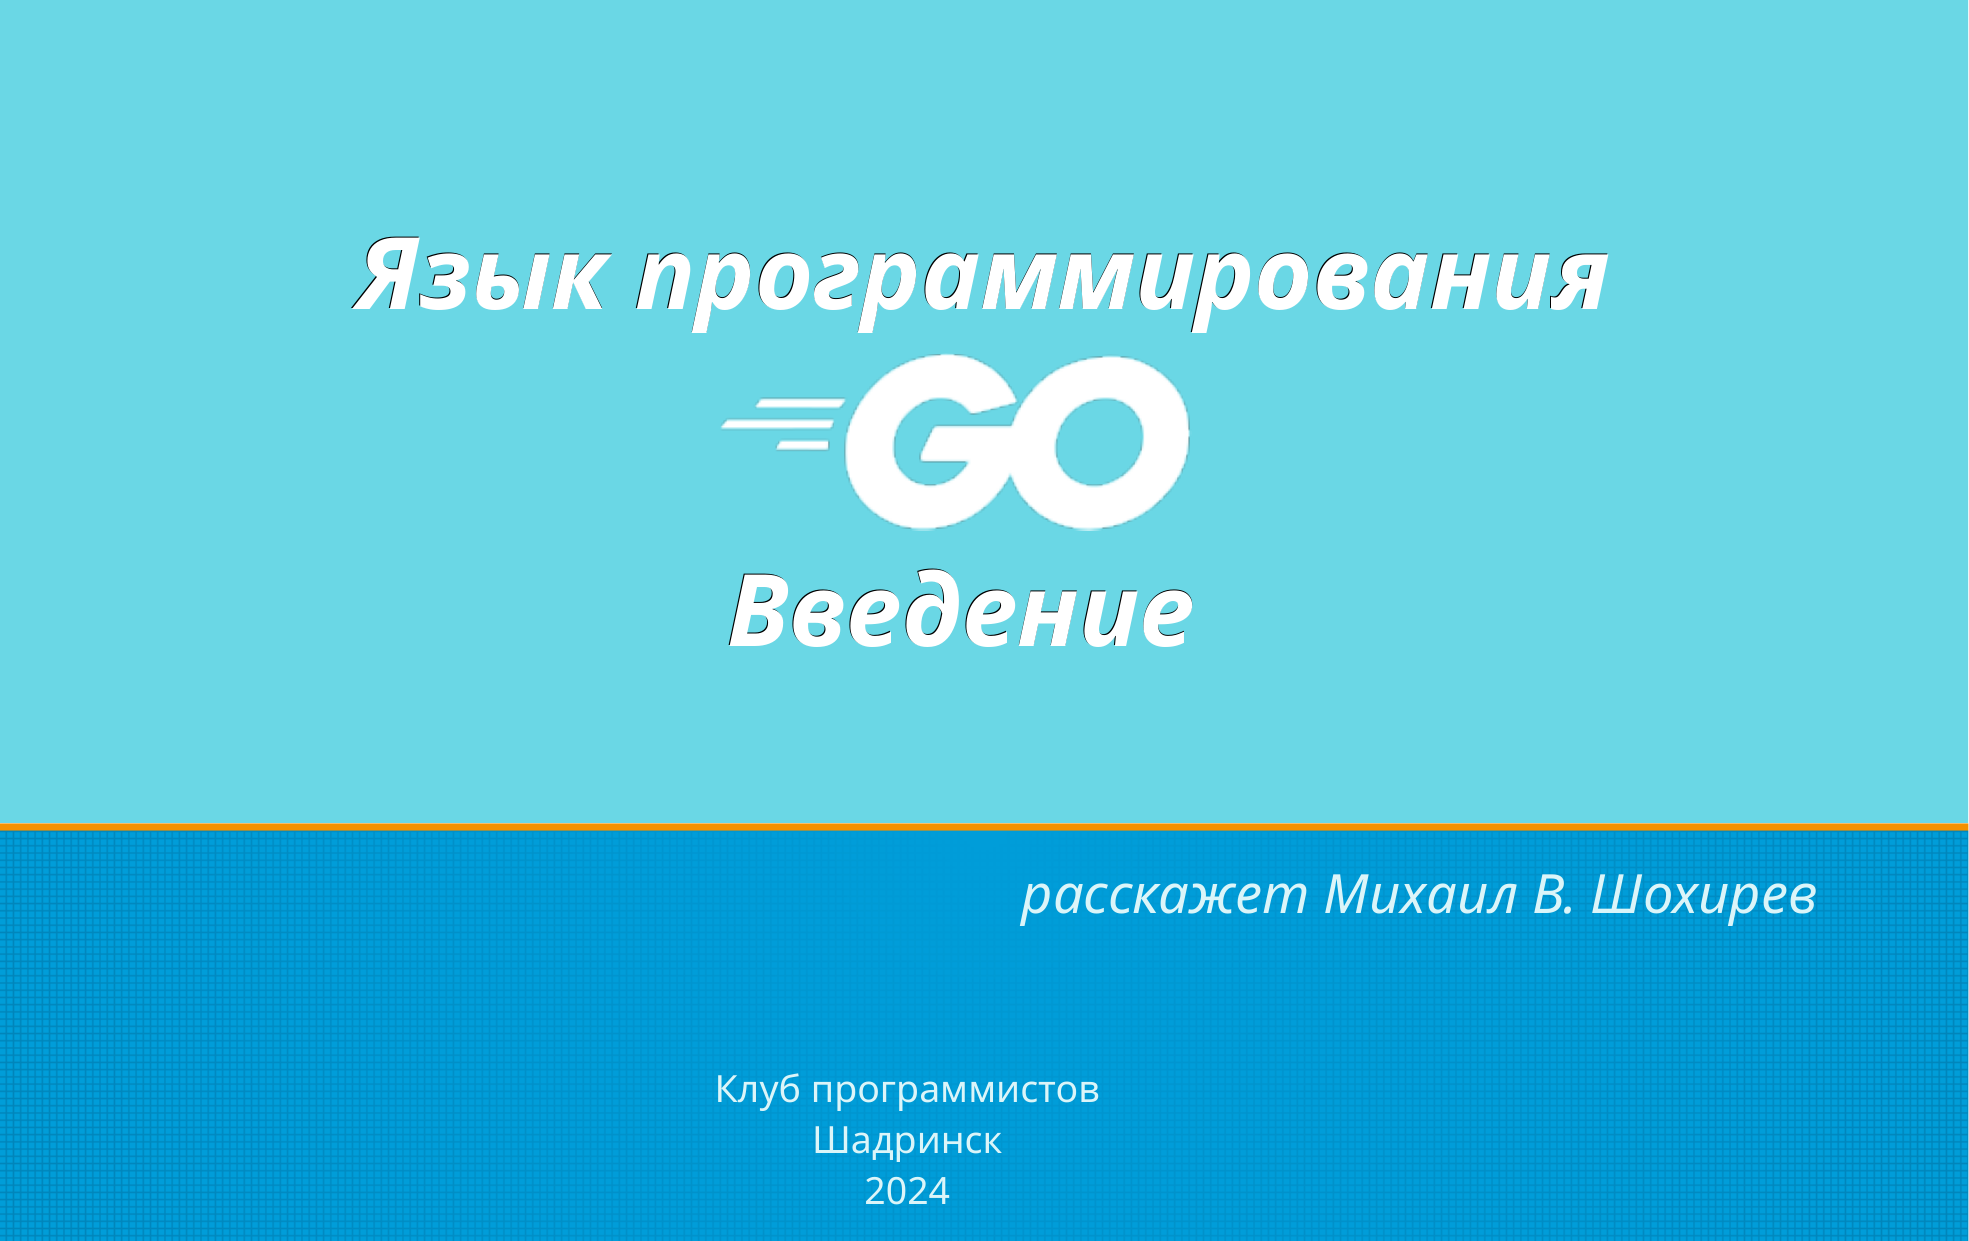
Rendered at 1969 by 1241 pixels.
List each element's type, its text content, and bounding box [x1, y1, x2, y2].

picture [720, 353, 1192, 531]
picture [0, 823, 1969, 830]
text_box Введение [713, 551, 1236, 664]
text_box Язык программирования [252, 214, 1718, 327]
title [0, 0, 1969, 823]
text_box Клуб программистов Шадринск 2024 [714, 1062, 1111, 1212]
subtitle расскажет Михаил В. Шохирев [1021, 855, 1932, 999]
